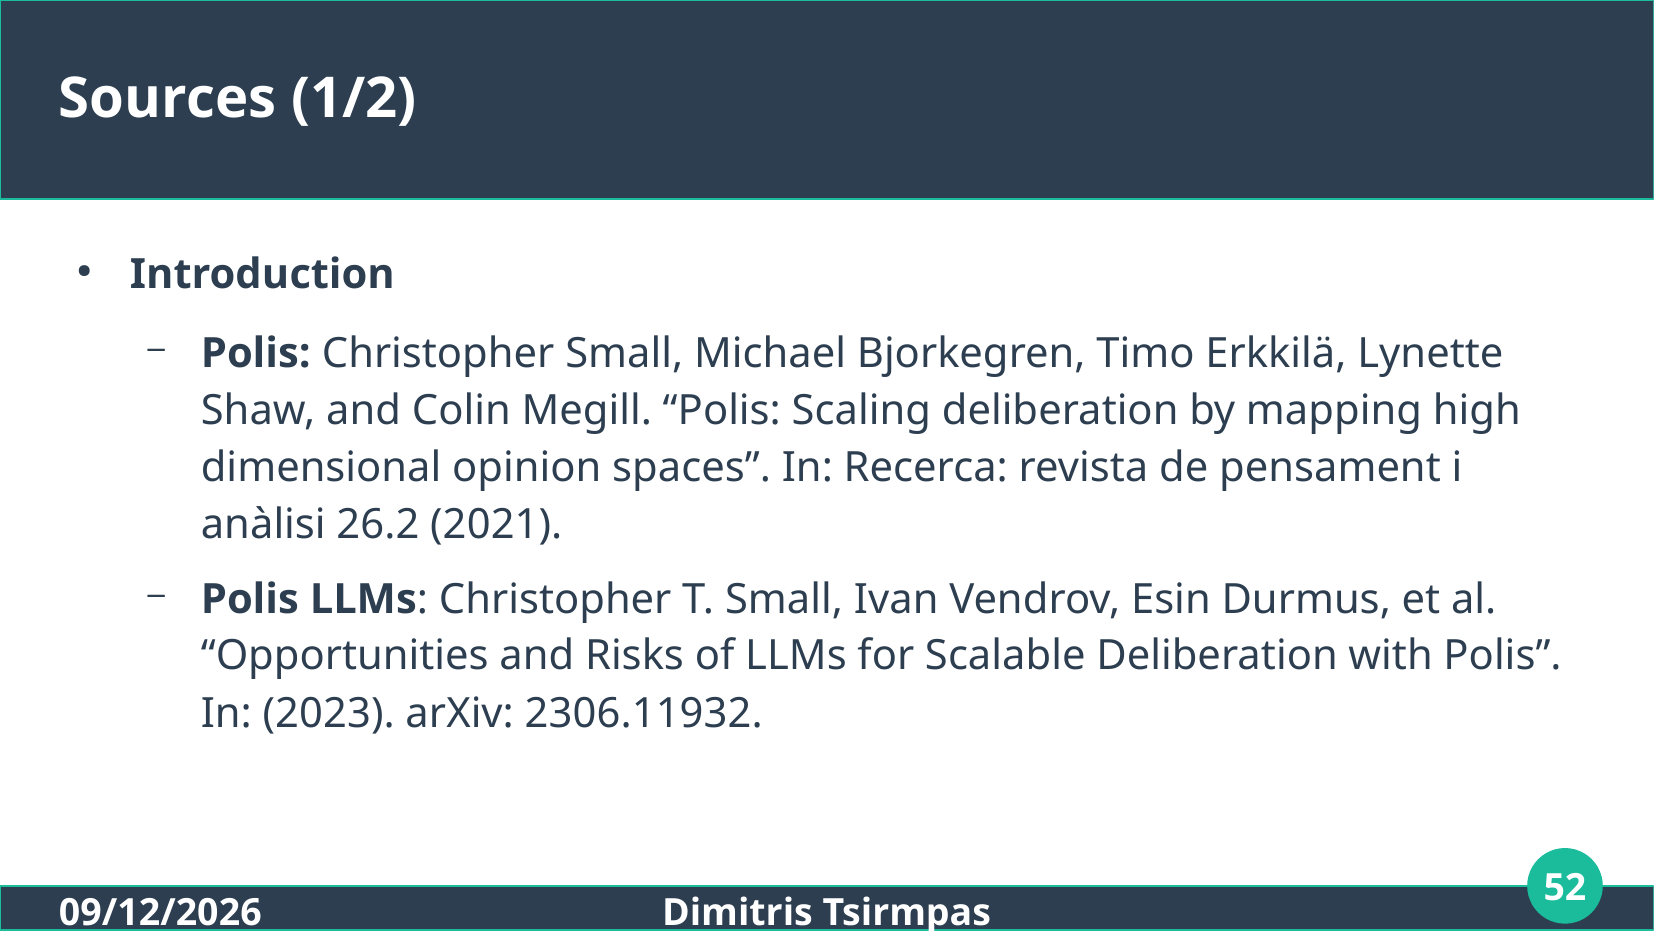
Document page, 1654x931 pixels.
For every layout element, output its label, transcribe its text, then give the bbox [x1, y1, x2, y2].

list Introduction Polis: Christopher Small, Michael Bjorkegren, Timo Erkkilä, Lynette Shaw, and Colin Megill. “Polis: Scaling deliberation by mapping high dimensional opinion spaces”. In: Recerca: revista de pensament i anàlisi 26.2 (2021). Polis LLMs: Christopher T. Small, Ivan Vendrov, Esin Durmus, et al. “Opportunities and Risks of LLMs for Scalable Deliberation with Polis”. In: (2023). arXiv: 2306.11932. [59, 243, 1595, 864]
title Sources (1/2) [59, 37, 1595, 155]
